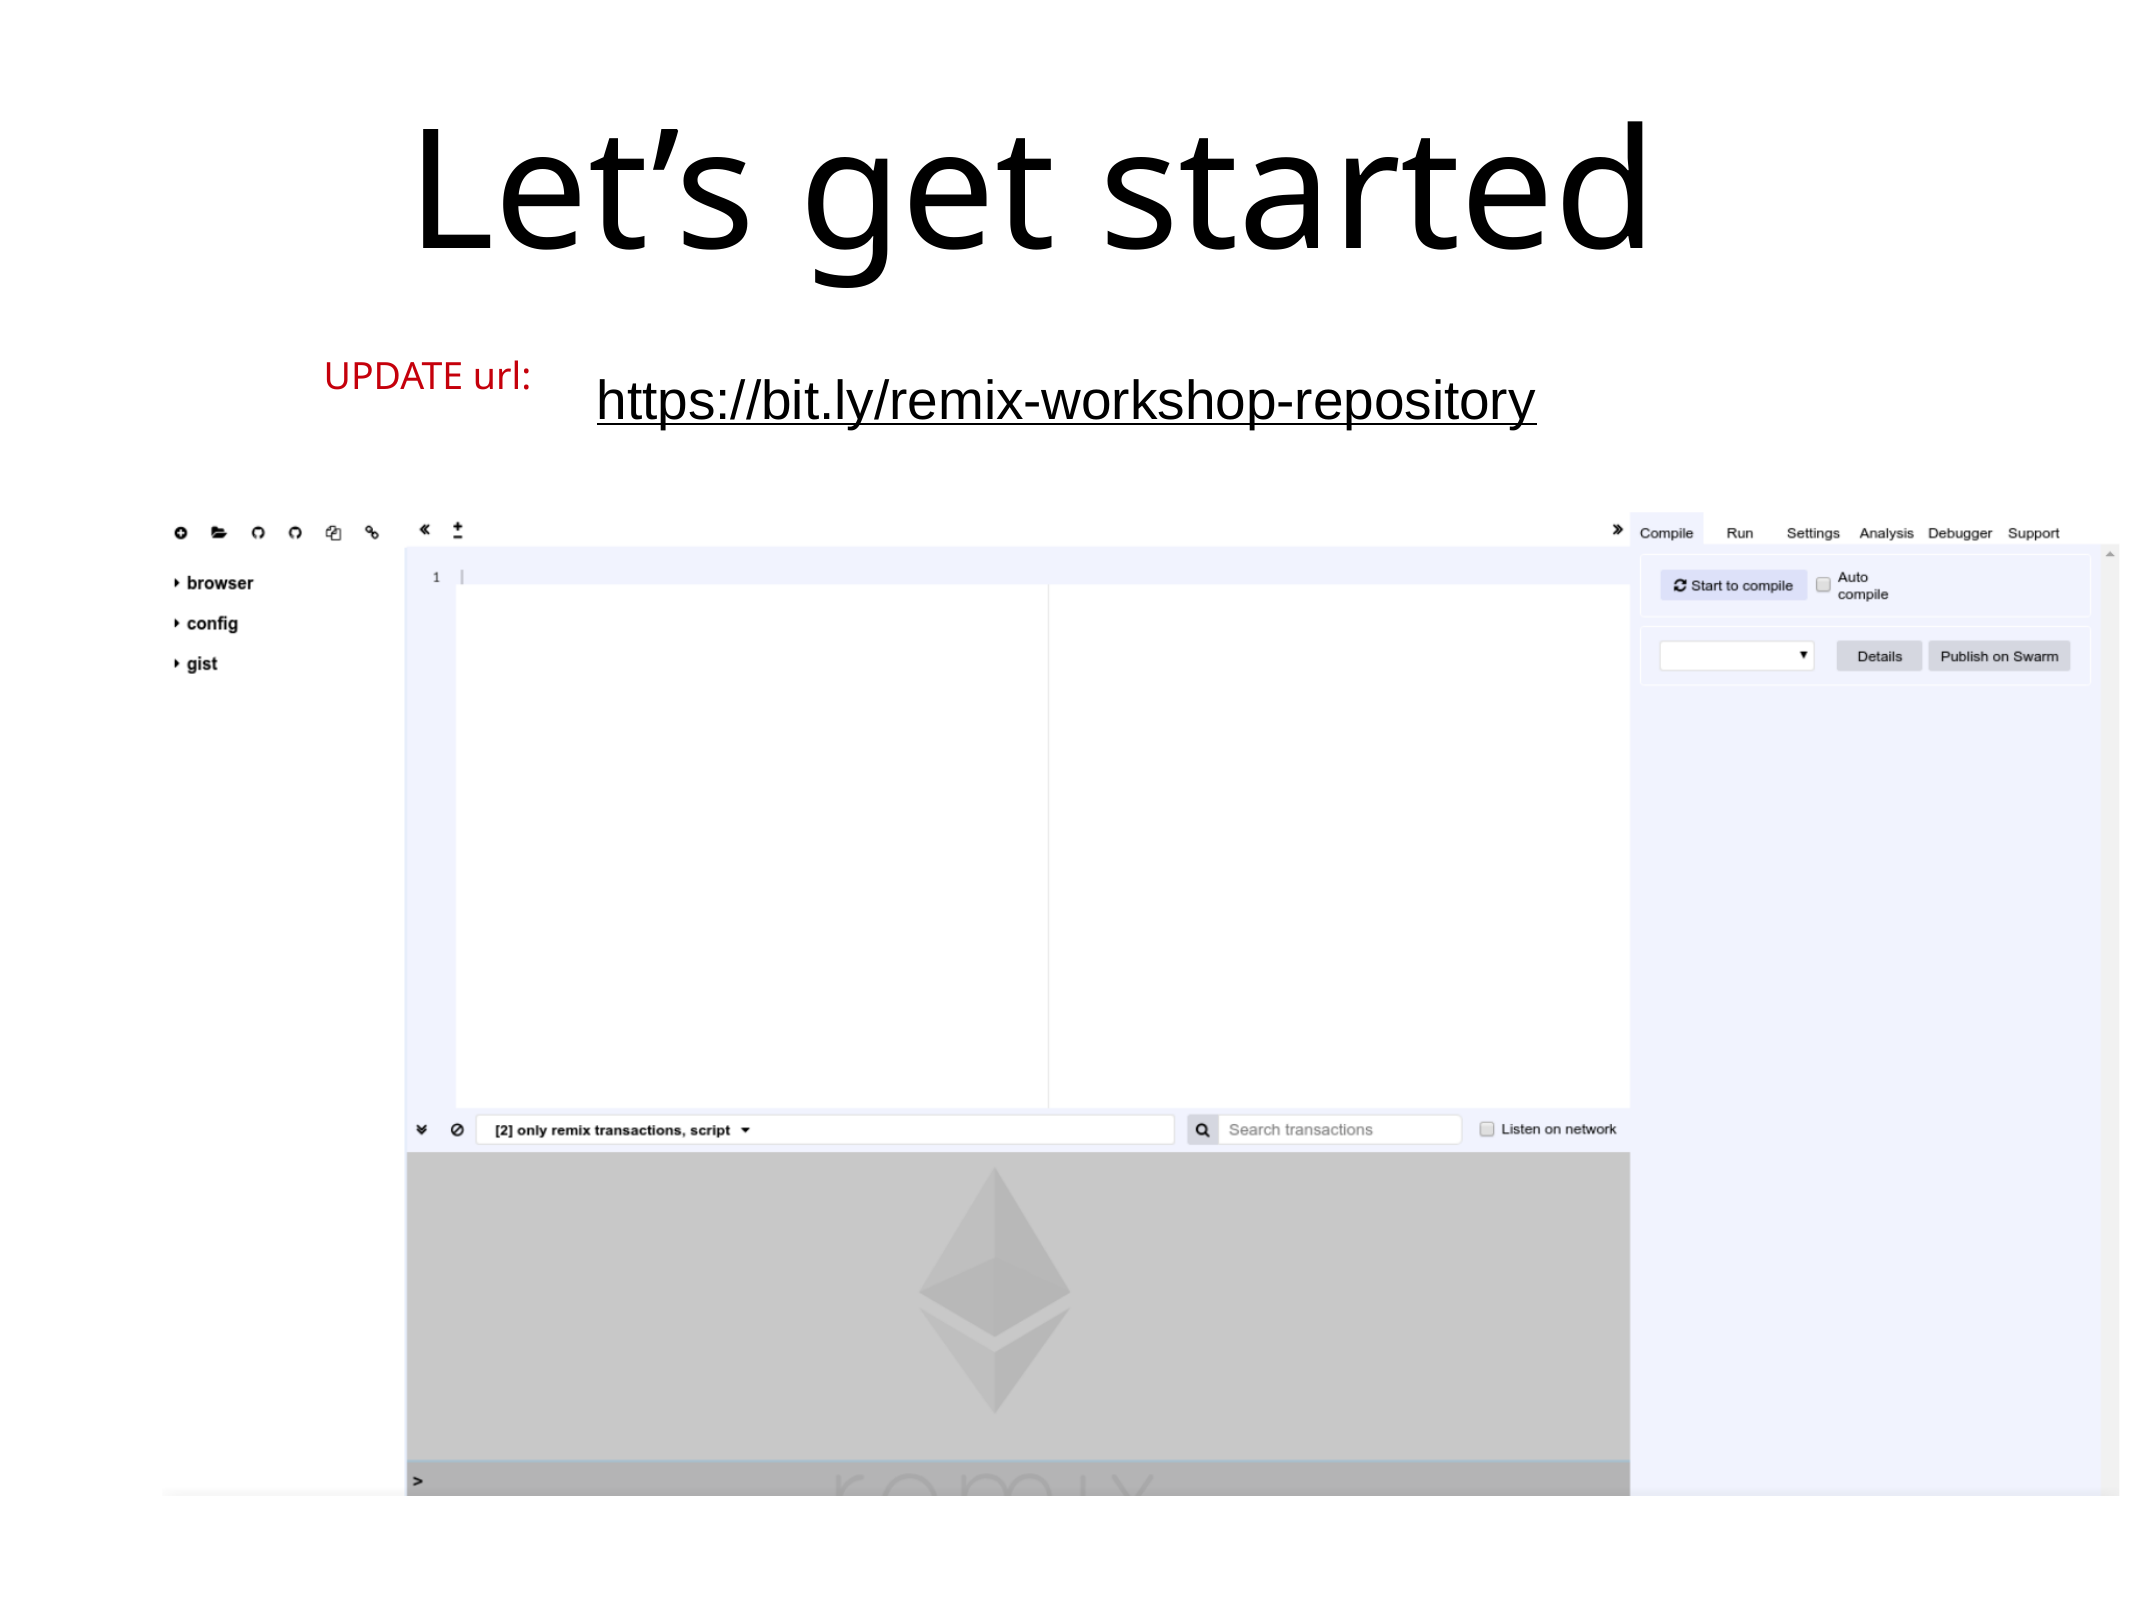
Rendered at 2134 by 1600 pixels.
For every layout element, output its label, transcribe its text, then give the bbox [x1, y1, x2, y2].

title Let’s get started [174, 75, 1892, 298]
picture [127, 504, 2134, 1496]
title UPDATE url: [300, 345, 556, 433]
subtitle https://bit.ly/remix-workshop-repository https://remix-alpha.ethereum.org [208, 320, 1925, 504]
